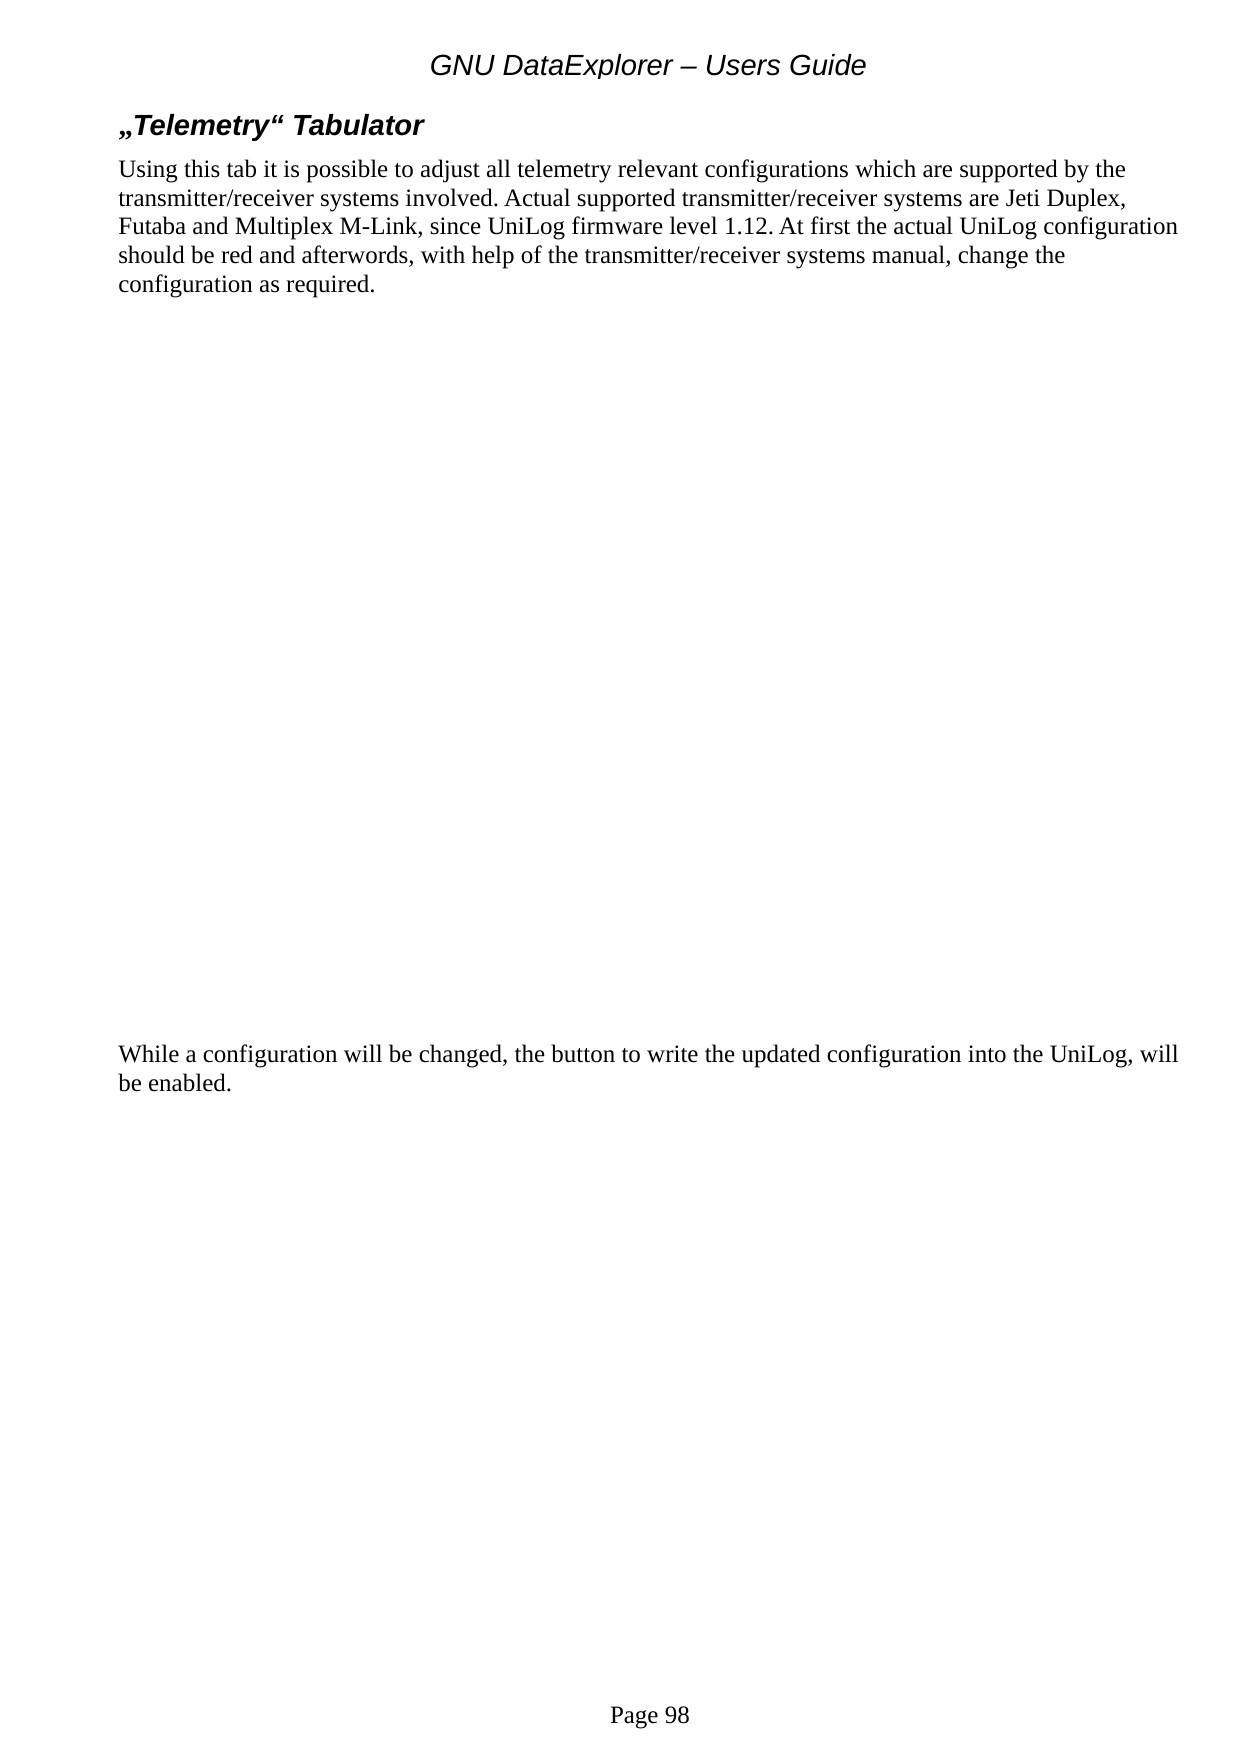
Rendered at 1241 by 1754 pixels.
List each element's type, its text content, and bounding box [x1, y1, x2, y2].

subtitle „Telemetry“ Tabulator [118, 108, 1181, 141]
text While a configuration will be changed, the button to write the updated configuration into the UniLog, will be enabled. [118, 1039, 1181, 1097]
text Using this tab it is possible to adjust all telemetry relevant configurations which are supported by the transmitter/receiver systems involved. Actual supported transmitter/receiver systems are Jeti Duplex, Futaba and Multiplex M-Link, since UniLog firmware level 1.12. At first the actual UniLog configuration should be red and afterwords, with help of the transmitter/receiver systems manual, change the configuration as required. [118, 154, 1181, 298]
